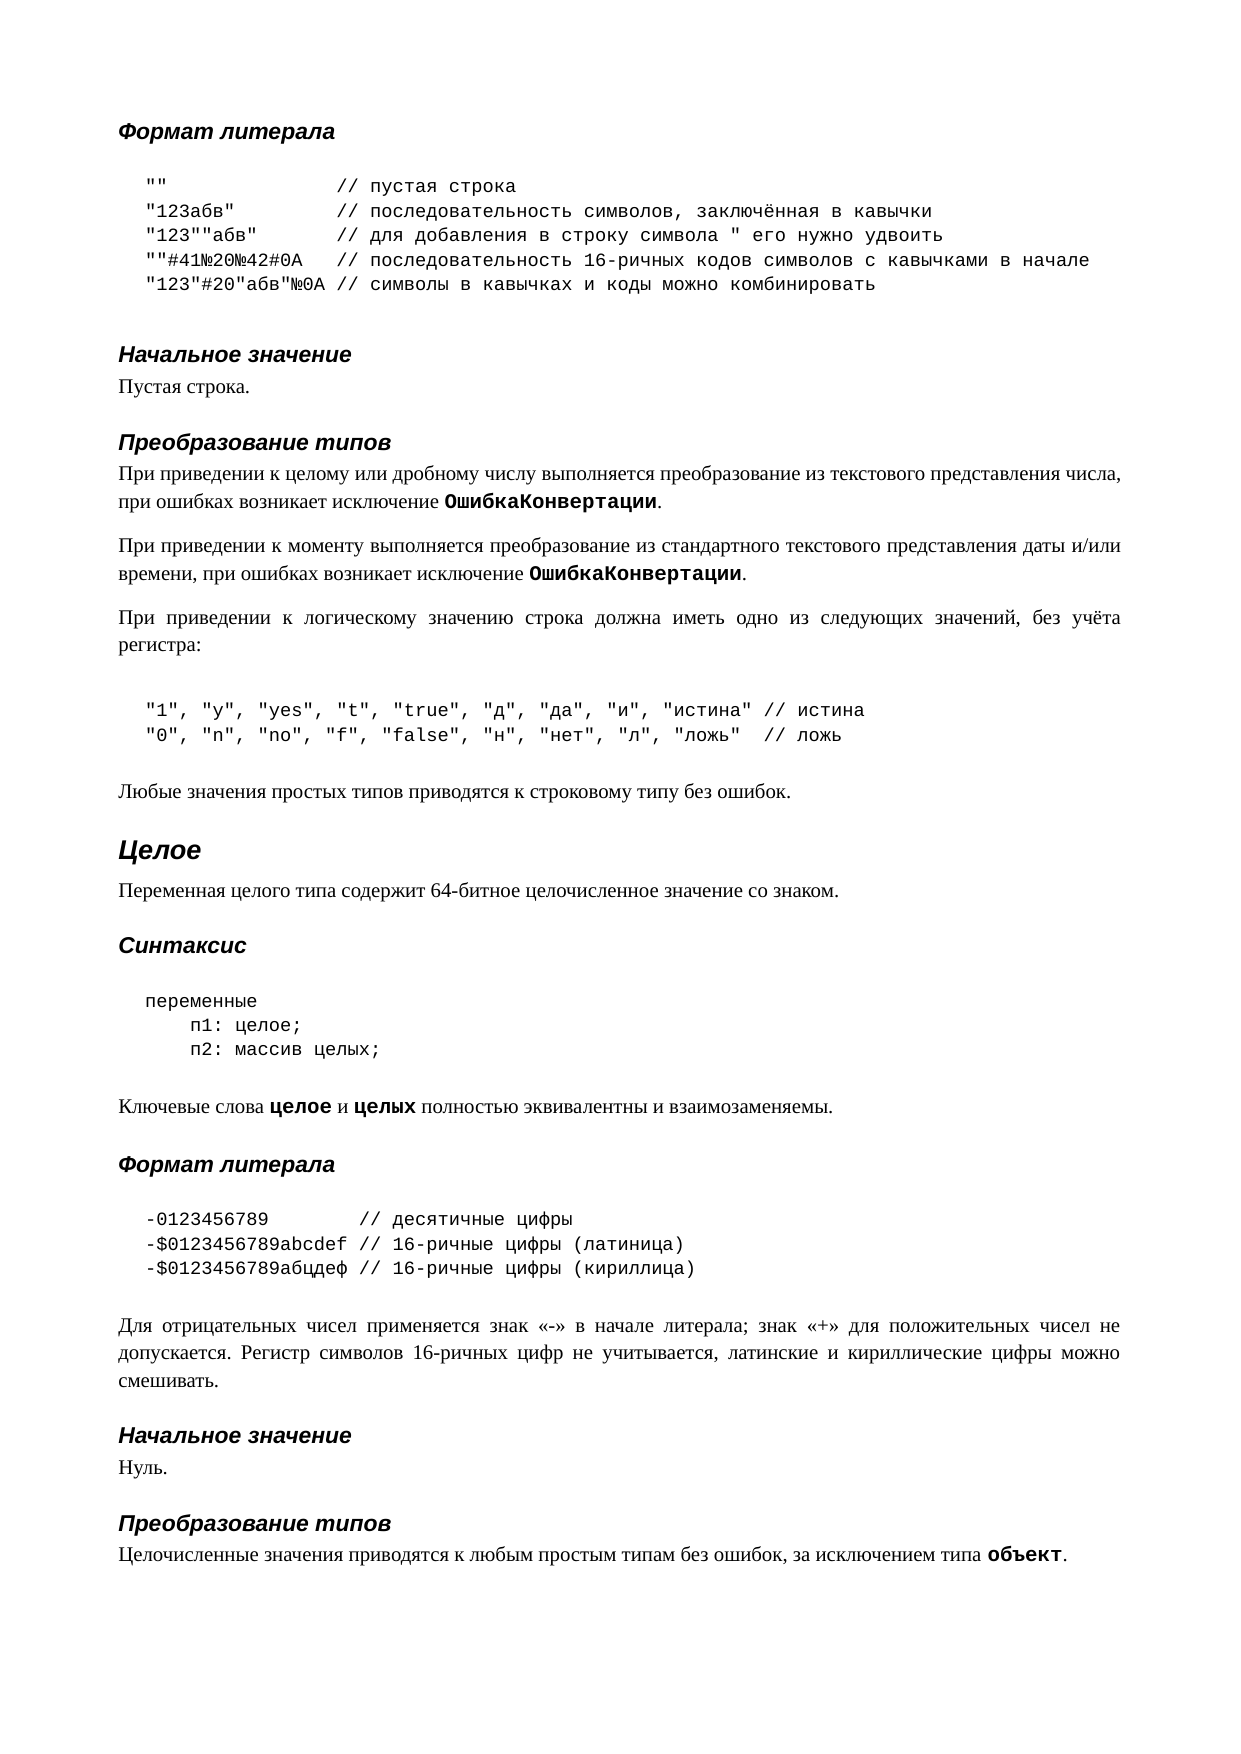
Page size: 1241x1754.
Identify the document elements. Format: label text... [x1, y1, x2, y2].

subtitle Целое [118, 834, 1122, 865]
text "123""абв" // для добавления в строку символа " его нужно удвоить [136, 217, 1104, 242]
subtitle Начальное значение [118, 341, 1122, 367]
text "1", "y", "yes", "t", "true", "д", "да", "и", "истина" // истина [136, 692, 1104, 716]
text ""#41№20№42#0A // последовательность 16-ричных кодов символов с кавычками в начале [136, 242, 1104, 266]
subtitle Преобразование типов [118, 1510, 1122, 1536]
text Переменная целого типа содержит 64-битное целочисленное значение со знаком. [118, 878, 1122, 902]
subtitle Формат литерала [118, 1151, 1122, 1177]
subtitle Преобразование типов [118, 428, 1122, 455]
text Пустая строка. [118, 374, 1122, 398]
text При приведении к моменту выполняется преобразование из стандартного текстового представления даты и/или времени, при ошибках возникает исключение ОшибкаКонвертации. [118, 533, 1122, 586]
text Для отрицательных чисел применяется знак «-» в начале литерала; знак «+» для положительных чисел не допускается. Регистр символов 16-ричных цифр не учитывается, латинские и кириллические цифры можно смешивать. [118, 1312, 1122, 1392]
text -$0123456789abcdef // 16-ричные цифры (латиница) [136, 1225, 1104, 1250]
subtitle Синтаксис [118, 932, 1122, 959]
text переменные п1: целое; п2: массив целых; [136, 983, 1104, 1070]
text "0", "n", "no", "f", "false", "н", "нет", "л", "ложь" // ложь [136, 716, 1104, 755]
text При приведении к целому или дробному числу выполняется преобразование из текстового представления числа, при ошибках возникает исключение ОшибкаКонвертации. [118, 461, 1122, 514]
text "" // пустая строка [136, 168, 1104, 193]
text -$0123456789абцдеф // 16-ричные цифры (кириллица) [136, 1250, 1104, 1289]
subtitle Формат литерала [118, 118, 1122, 144]
text Любые значения простых типов приводятся к строковому типу без ошибок. [118, 779, 1122, 803]
text При приведении к логическому значению строка должна иметь одно из следующих значений, без учёта регистра: [118, 604, 1122, 656]
text Нуль. [118, 1455, 1122, 1479]
text -0123456789 // десятичные цифры [136, 1201, 1104, 1225]
text "123абв" // последовательность символов, заключённая в кавычки [136, 193, 1104, 217]
subtitle Начальное значение [118, 1422, 1122, 1449]
text Целочисленные значения приводятся к любым простым типам без ошибок, за исключением типа объект. [118, 1542, 1122, 1568]
text Ключевые слова целое и целых полностью эквивалентны и взаимозаменяемы. [118, 1094, 1122, 1120]
text "123"#20"абв"№0А // символы в кавычках и коды можно комбинировать [136, 266, 1104, 305]
